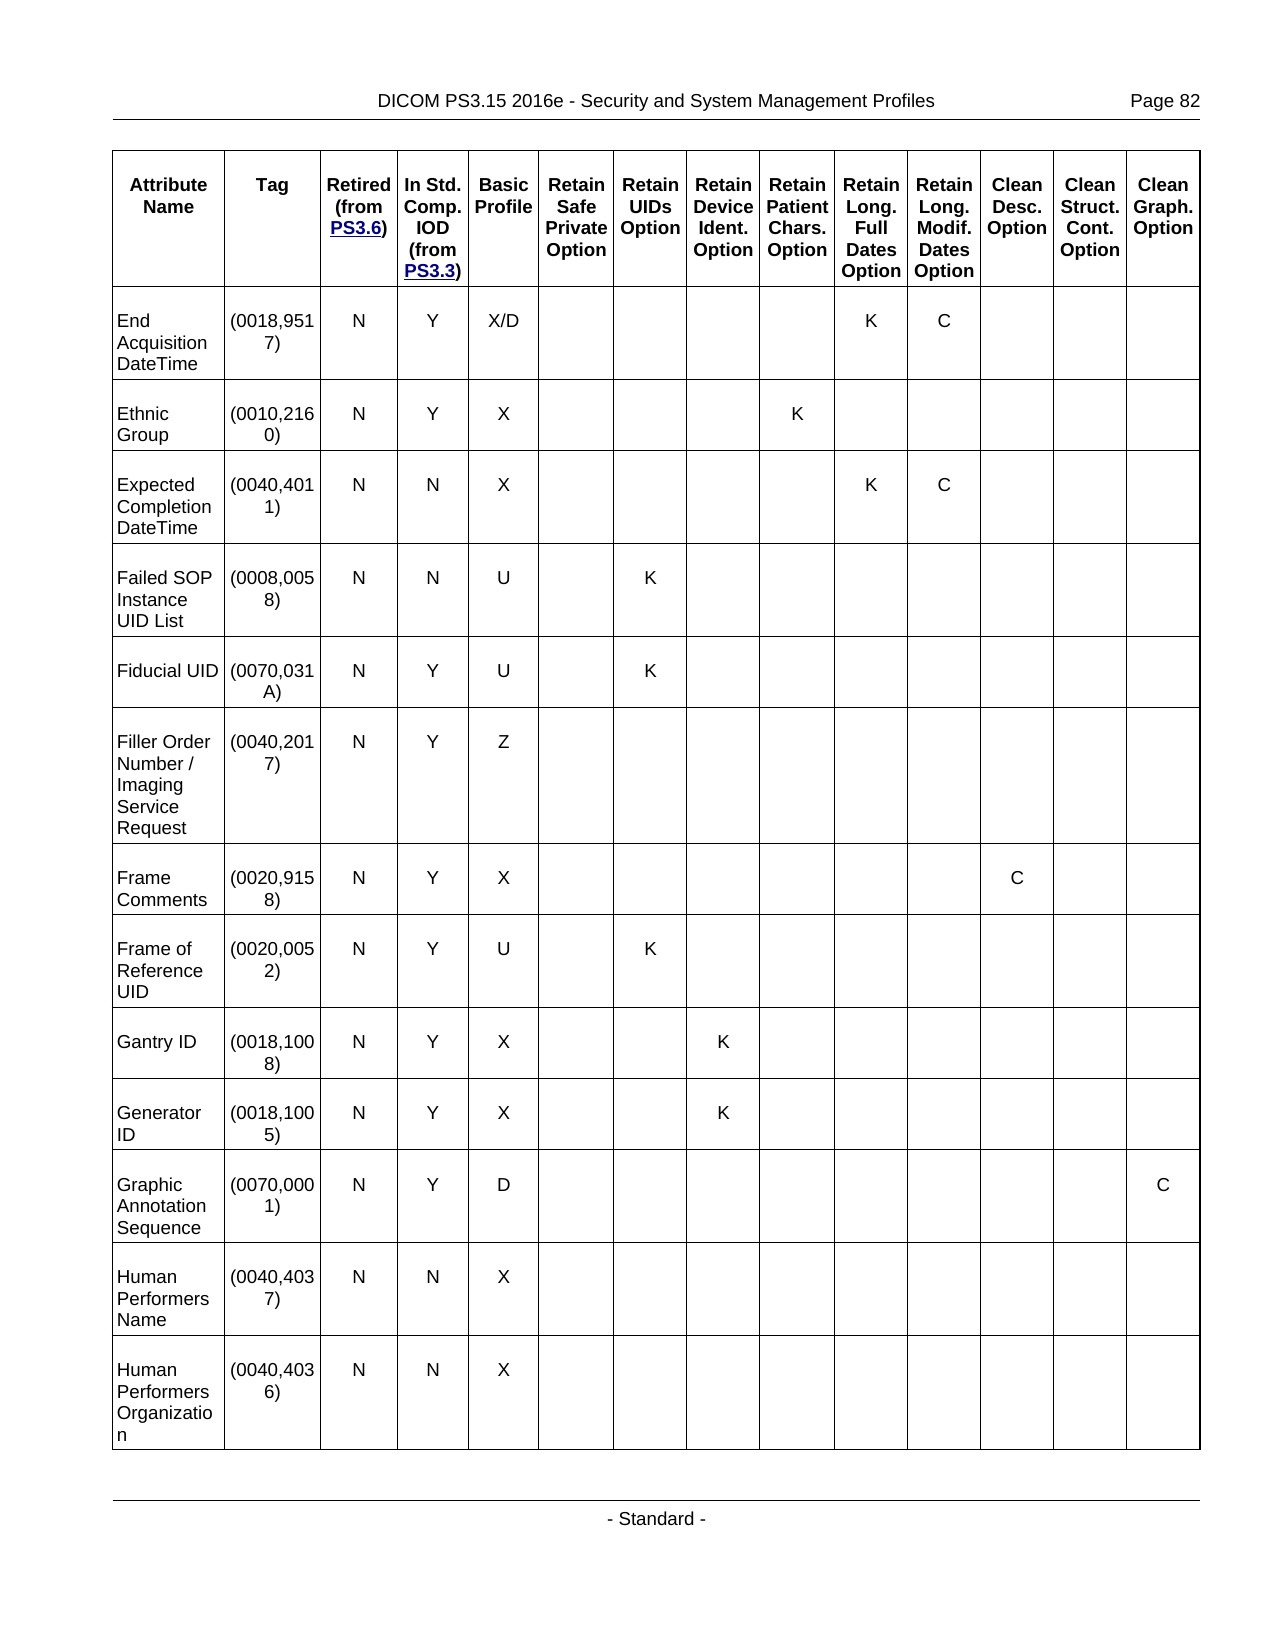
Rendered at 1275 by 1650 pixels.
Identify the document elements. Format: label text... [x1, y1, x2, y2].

table_cell [614, 451, 686, 543]
table_cell [981, 1150, 1053, 1242]
table_cell [614, 1079, 686, 1149]
table_cell Graphic Annotation Sequence [113, 1150, 224, 1242]
table_cell Frame Comments [113, 844, 224, 914]
table_header Retain Device Ident. Option [687, 151, 759, 286]
table_cell [760, 915, 834, 1007]
table_cell N [321, 1079, 397, 1149]
table_cell Filler Order Number / Imaging Service Request [113, 708, 224, 843]
table_cell [539, 1008, 613, 1078]
table_cell [908, 1243, 980, 1335]
table_cell [687, 1336, 759, 1449]
table_cell N [321, 1008, 397, 1078]
table_cell [614, 844, 686, 914]
table_cell [981, 544, 1053, 636]
table_cell (0010,2160) [225, 380, 320, 450]
table_cell N [321, 1336, 397, 1449]
table_cell End Acquisition DateTime [113, 287, 224, 379]
table_cell (0070,031A) [225, 637, 320, 707]
table_cell [760, 287, 834, 379]
table_cell [614, 708, 686, 843]
table_cell N [321, 1243, 397, 1335]
table_cell [760, 844, 834, 914]
table_cell [1054, 1243, 1126, 1335]
table_cell [1127, 844, 1199, 914]
table_cell K [614, 637, 686, 707]
table_cell [1127, 451, 1199, 543]
table_cell D [469, 1150, 538, 1242]
table_cell [908, 708, 980, 843]
table_cell [981, 451, 1053, 543]
table_cell N [321, 451, 397, 543]
table_cell [687, 287, 759, 379]
table_cell [1127, 1079, 1199, 1149]
table_cell [687, 915, 759, 1007]
table_cell [1127, 637, 1199, 707]
table_cell [760, 1008, 834, 1078]
table_cell [539, 1336, 613, 1449]
table_cell K [614, 915, 686, 1007]
table_cell Y [398, 915, 468, 1007]
table_cell [981, 1243, 1053, 1335]
table_cell [1127, 1243, 1199, 1335]
table_cell [908, 1079, 980, 1149]
table_cell [1054, 1079, 1126, 1149]
table_cell [614, 380, 686, 450]
table_cell Y [398, 637, 468, 707]
table_cell K [760, 380, 834, 450]
table_cell [908, 1336, 980, 1449]
table_cell [1127, 708, 1199, 843]
table_cell X [469, 451, 538, 543]
table_cell [614, 1336, 686, 1449]
table_cell [1054, 544, 1126, 636]
table_cell (0018,1008) [225, 1008, 320, 1078]
table_cell N [321, 287, 397, 379]
table_cell [835, 1243, 907, 1335]
table_cell [981, 637, 1053, 707]
table_cell Y [398, 708, 468, 843]
table_cell [539, 637, 613, 707]
table_cell [1127, 1336, 1199, 1449]
table_cell Y [398, 1079, 468, 1149]
table_cell [835, 708, 907, 843]
table_cell [760, 1079, 834, 1149]
table_cell [981, 915, 1053, 1007]
table_cell [1127, 287, 1199, 379]
table_cell [760, 451, 834, 543]
table_header Retired (from PS3.6) [321, 151, 397, 286]
table_cell [1054, 451, 1126, 543]
table_cell N [398, 1336, 468, 1449]
table_cell [1054, 637, 1126, 707]
table_cell (0018,9517) [225, 287, 320, 379]
table_cell Ethnic Group [113, 380, 224, 450]
table_header Tag [225, 151, 320, 286]
table_cell K [687, 1008, 759, 1078]
table_cell [835, 915, 907, 1007]
table_cell [760, 1243, 834, 1335]
table_cell (0020,0052) [225, 915, 320, 1007]
table_cell [981, 1079, 1053, 1149]
table_cell C [908, 287, 980, 379]
table_cell N [398, 451, 468, 543]
table_cell [687, 1243, 759, 1335]
table_cell Y [398, 1150, 468, 1242]
table_cell N [321, 1150, 397, 1242]
table_cell [687, 637, 759, 707]
table_cell Y [398, 844, 468, 914]
table_cell [1054, 844, 1126, 914]
table_cell [539, 708, 613, 843]
table_cell U [469, 544, 538, 636]
table_cell N [321, 844, 397, 914]
table_cell C [981, 844, 1053, 914]
table_header Attribute Name [113, 151, 224, 286]
table_cell [760, 1336, 834, 1449]
table_cell X [469, 1336, 538, 1449]
table_cell Generator ID [113, 1079, 224, 1149]
table_cell Frame of Reference UID [113, 915, 224, 1007]
table_header Clean Graph. Option [1127, 151, 1199, 286]
table_cell Gantry ID [113, 1008, 224, 1078]
table_cell K [687, 1079, 759, 1149]
table_cell [1054, 915, 1126, 1007]
table_cell (0008,0058) [225, 544, 320, 636]
table_cell K [835, 287, 907, 379]
table_cell [908, 544, 980, 636]
table_cell [614, 287, 686, 379]
table_cell Human Performers Organization [113, 1336, 224, 1449]
table_cell [981, 1008, 1053, 1078]
table_cell [1054, 1336, 1126, 1449]
table_cell [539, 844, 613, 914]
table_cell [614, 1243, 686, 1335]
table_cell [539, 287, 613, 379]
table_cell (0040,4011) [225, 451, 320, 543]
table_cell [539, 1243, 613, 1335]
table_cell (0040,2017) [225, 708, 320, 843]
table_cell [835, 637, 907, 707]
table_header Clean Desc. Option [981, 151, 1053, 286]
table_cell [687, 708, 759, 843]
table_cell N [398, 544, 468, 636]
table_cell [760, 544, 834, 636]
table_cell [539, 1079, 613, 1149]
table_cell U [469, 637, 538, 707]
table_cell [908, 1008, 980, 1078]
table_cell [1127, 380, 1199, 450]
table_cell [908, 915, 980, 1007]
table_cell [908, 844, 980, 914]
table_header In Std. Comp. IOD (from PS3.3) [398, 151, 468, 286]
table_cell [908, 1150, 980, 1242]
table_cell [539, 544, 613, 636]
table_cell [835, 544, 907, 636]
table_cell [981, 287, 1053, 379]
table_cell (0020,9158) [225, 844, 320, 914]
table_cell [908, 380, 980, 450]
table_cell [1054, 708, 1126, 843]
table_cell C [908, 451, 980, 543]
table_cell [1054, 1008, 1126, 1078]
table_cell [687, 380, 759, 450]
table_cell [687, 844, 759, 914]
table_cell N [321, 544, 397, 636]
table_cell [981, 380, 1053, 450]
table_cell [1054, 1150, 1126, 1242]
table_header Retain UIDs Option [614, 151, 686, 286]
table_cell N [321, 915, 397, 1007]
table_cell [835, 844, 907, 914]
table_cell Fiducial UID [113, 637, 224, 707]
table_header Retain Long. Modif. Dates Option [908, 151, 980, 286]
table_cell (0040,4037) [225, 1243, 320, 1335]
table_cell X [469, 1243, 538, 1335]
table_cell N [321, 637, 397, 707]
table_cell N [321, 380, 397, 450]
table_cell X [469, 1079, 538, 1149]
table_cell [539, 915, 613, 1007]
table_cell X [469, 844, 538, 914]
table_cell K [835, 451, 907, 543]
table_cell [539, 1150, 613, 1242]
table_cell [1127, 915, 1199, 1007]
table_cell [614, 1150, 686, 1242]
table_header Retain Safe Private Option [539, 151, 613, 286]
table_cell [835, 380, 907, 450]
table_cell U [469, 915, 538, 1007]
table_cell [1054, 287, 1126, 379]
table_cell (0018,1005) [225, 1079, 320, 1149]
table_cell N [321, 708, 397, 843]
table_cell [835, 1008, 907, 1078]
table_cell [760, 708, 834, 843]
table_cell Y [398, 287, 468, 379]
table_cell C [1127, 1150, 1199, 1242]
table_cell (0070,0001) [225, 1150, 320, 1242]
table_cell [539, 451, 613, 543]
table_cell Failed SOP Instance UID List [113, 544, 224, 636]
table_cell Y [398, 380, 468, 450]
table_header Clean Struct. Cont. Option [1054, 151, 1126, 286]
table_header Basic Profile [469, 151, 538, 286]
table_cell [908, 637, 980, 707]
table_cell K [614, 544, 686, 636]
table_cell [835, 1150, 907, 1242]
table_cell [687, 451, 759, 543]
table_cell Human Performers Name [113, 1243, 224, 1335]
table_cell [835, 1336, 907, 1449]
table_cell N [398, 1243, 468, 1335]
table_header Retain Long. Full Dates Option [835, 151, 907, 286]
table_cell [760, 637, 834, 707]
table_cell [1054, 380, 1126, 450]
table_cell [981, 708, 1053, 843]
table_cell Expected Completion DateTime [113, 451, 224, 543]
table_cell [760, 1150, 834, 1242]
table_cell X/D [469, 287, 538, 379]
table_cell [687, 1150, 759, 1242]
table_cell X [469, 380, 538, 450]
table_cell (0040,4036) [225, 1336, 320, 1449]
table_cell [1127, 544, 1199, 636]
table_cell [981, 1336, 1053, 1449]
table_cell [1127, 1008, 1199, 1078]
table_cell X [469, 1008, 538, 1078]
table_header Retain Patient Chars. Option [760, 151, 834, 286]
table_cell [835, 1079, 907, 1149]
table_cell [614, 1008, 686, 1078]
table_cell Z [469, 708, 538, 843]
table_cell [687, 544, 759, 636]
table_cell Y [398, 1008, 468, 1078]
table_cell [539, 380, 613, 450]
